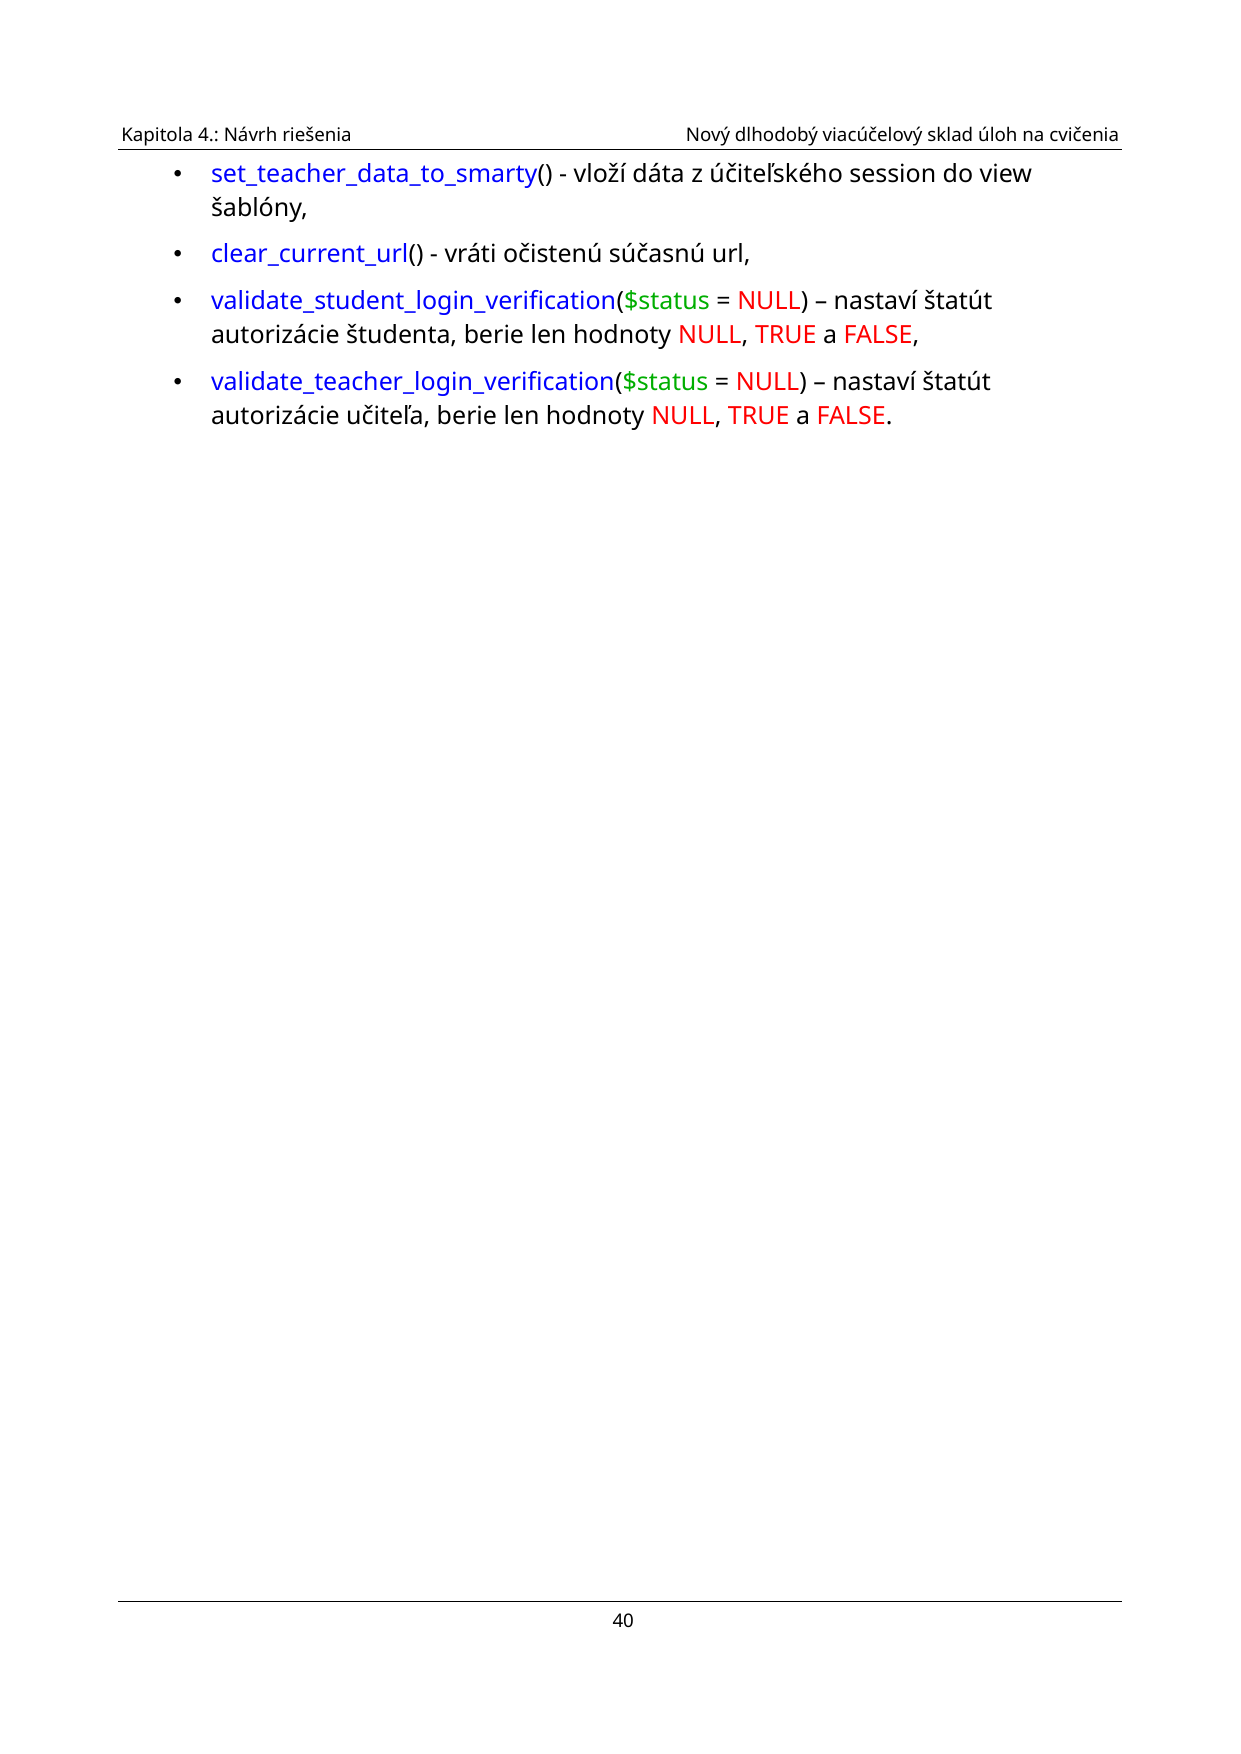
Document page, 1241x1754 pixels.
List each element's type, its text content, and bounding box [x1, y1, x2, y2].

list clear_current_url() - vráti očistenú súčasnú url, [173, 236, 1122, 270]
list validate_teacher_login_verification($status = NULL) – nastaví štatút autorizácie učiteľa, berie len hodnoty NULL, TRUE a FALSE. [173, 363, 1122, 431]
list validate_student_login_verification($status = NULL) – nastaví štatút autorizácie študenta, berie len hodnoty NULL, TRUE a FALSE, [173, 283, 1122, 351]
list set_teacher_data_to_smarty() - vloží dáta z účiteľského session do view šablóny, [173, 156, 1122, 224]
